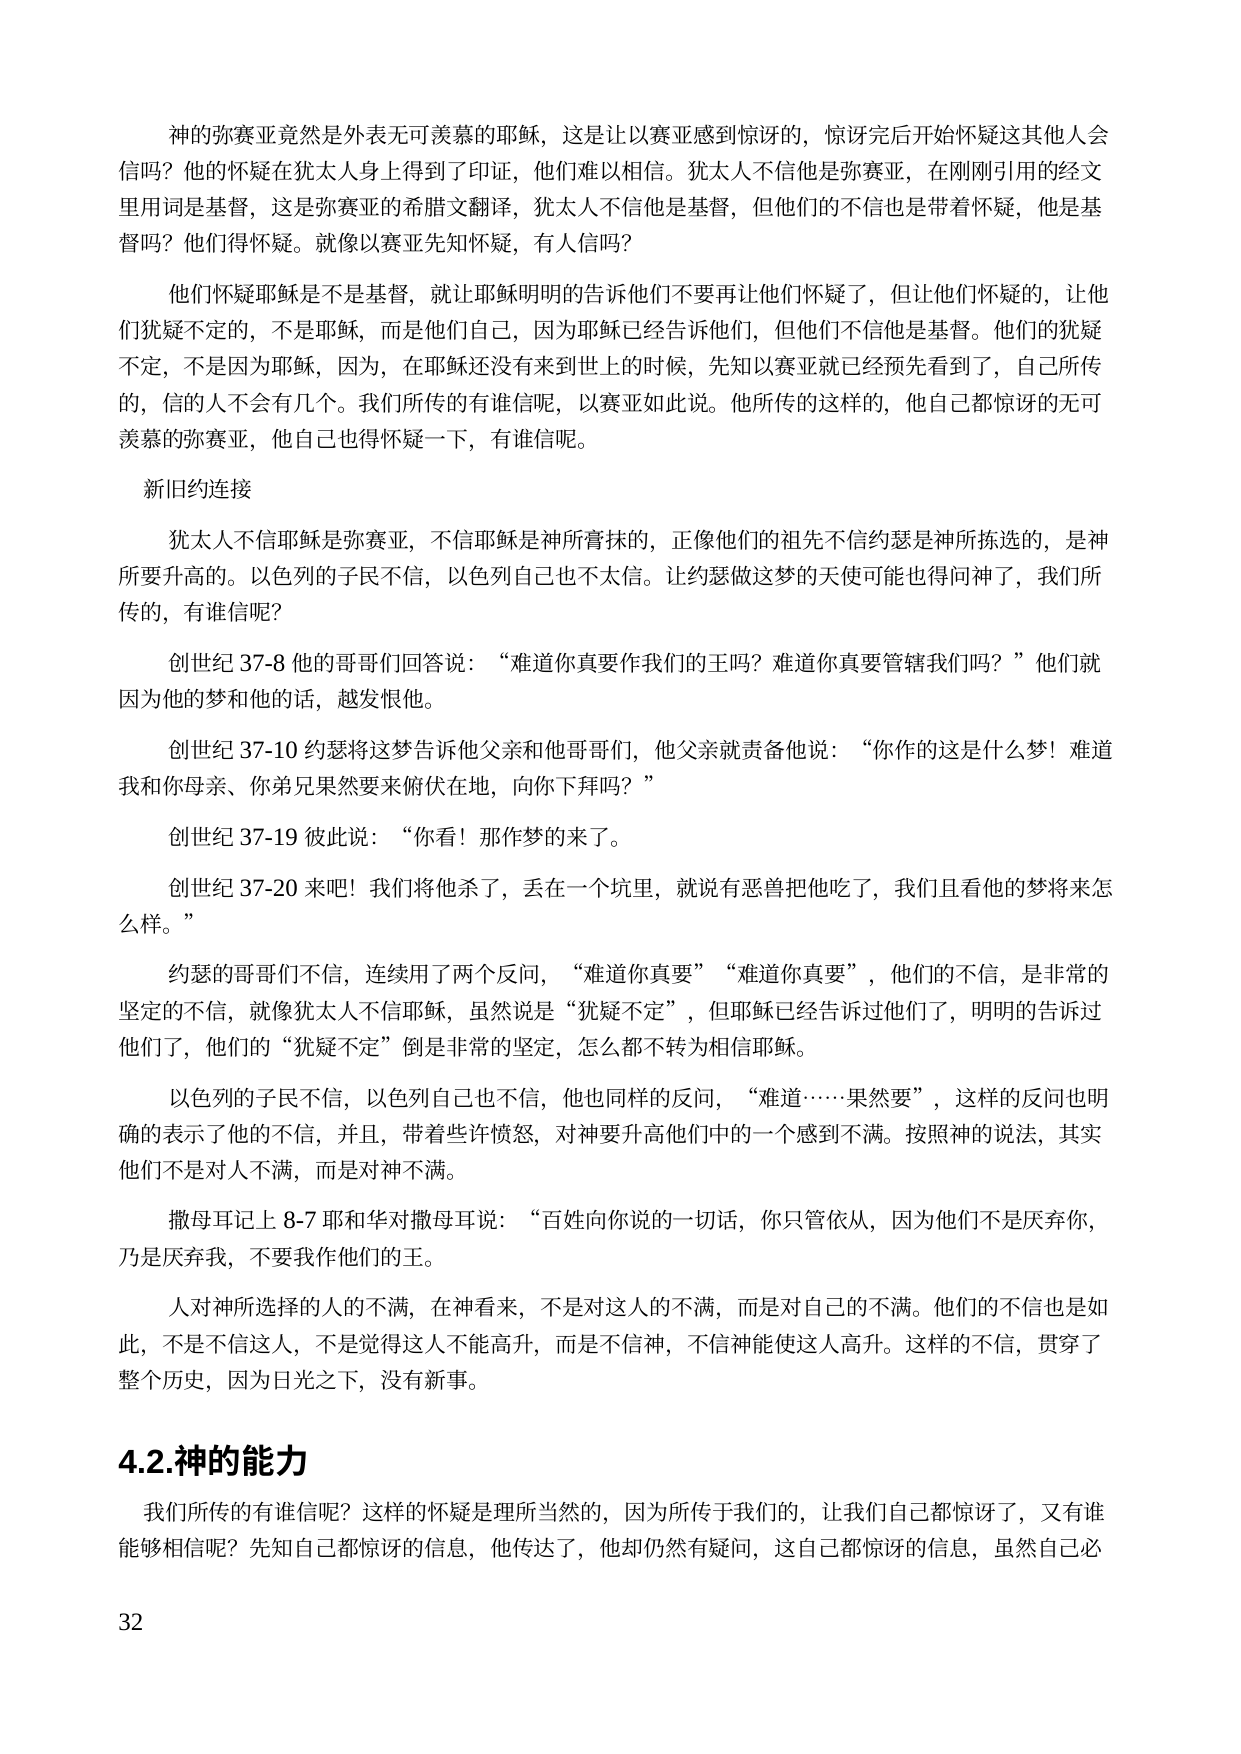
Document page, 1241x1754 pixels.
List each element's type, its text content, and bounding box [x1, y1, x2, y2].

text 神的弥赛亚竟然是外表无可羡慕的耶稣，这是让以赛亚感到惊讶的，惊讶完后开始怀疑这其他人会信吗？他的怀疑在犹太人身上得到了印证，他们难以相信。犹太人不信他是弥赛亚，在刚刚引用的经文里用词是基督，这是弥赛亚的希腊文翻译，犹太人不信他是基督，但他们的不信也是带着怀疑，他是基督吗？他们得怀疑。就像以赛亚先知怀疑，有人信吗？ [118, 118, 1122, 258]
text 我们所传的有谁信呢？这样的怀疑是理所当然的，因为所传于我们的，让我们自己都惊讶了，又有谁能够相信呢？先知自己都惊讶的信息，他传达了，他却仍然有疑问，这自己都惊讶的信息，虽然自己必 [118, 1496, 1122, 1563]
text 约瑟的哥哥们不信，连续用了两个反问，“难道你真要”“难道你真要”，他们的不信，是非常的坚定的不信，就像犹太人不信耶稣，虽然说是“犹疑不定”，但耶稣已经告诉过他们了，明明的告诉过他们了，他们的“犹疑不定”倒是非常的坚定，怎么都不转为相信耶稣。 [118, 958, 1122, 1061]
text 人对神所选择的人的不满，在神看来，不是对这人的不满，而是对自己的不满。他们的不信也是如此，不是不信这人，不是觉得这人不能高升，而是不信神，不信神能使这人高升。这样的不信，贯穿了整个历史，因为日光之下，没有新事。 [118, 1291, 1122, 1394]
text 以色列的子民不信，以色列自己也不信，他也同样的反问，“难道……果然要”，这样的反问也明确的表示了他的不信，并且，带着些许愤怒，对神要升高他们中的一个感到不满。按照神的说法，其实他们不是对人不满，而是对神不满。 [118, 1081, 1122, 1184]
text 创世纪 37-8 他的哥哥们回答说：“难道你真要作我们的王吗？难道你真要管辖我们吗？”他们就因为他的梦和他的话，越发恨他。 [118, 646, 1122, 714]
text 创世纪 37-20 来吧！我们将他杀了，丢在一个坑里，就说有恶兽把他吃了，我们且看他的梦将来怎么样。” [118, 871, 1122, 938]
text 创世纪 37-10 约瑟将这梦告诉他父亲和他哥哥们，他父亲就责备他说：“你作的这是什么梦！难道我和你母亲、你弟兄果然要来俯伏在地，向你下拜吗？” [118, 733, 1122, 801]
text 撒母耳记上 8-7 耶和华对撒母耳说：“百姓向你说的一切话，你只管依从，因为他们不是厌弃你，乃是厌弃我，不要我作他们的王。 [118, 1204, 1122, 1271]
text 犹太人不信耶稣是弥赛亚，不信耶稣是神所膏抹的，正像他们的祖先不信约瑟是神所拣选的，是神所要升高的。以色列的子民不信，以色列自己也不太信。让约瑟做这梦的天使可能也得问神了，我们所传的，有谁信呢？ [118, 523, 1122, 627]
text 创世纪 37-19 彼此说：“你看！那作梦的来了。 [118, 820, 1122, 852]
text 新旧约连接 [118, 473, 1122, 504]
text 他们怀疑耶稣是不是基督，就让耶稣明明的告诉他们不要再让他们怀疑了，但让他们怀疑的，让他们犹疑不定的，不是耶稣，而是他们自己，因为耶稣已经告诉他们，但他们不信他是基督。他们的犹疑不定，不是因为耶稣，因为，在耶稣还没有来到世上的时候，先知以赛亚就已经预先看到了，自己所传的，信的人不会有几个。我们所传的有谁信呢，以赛亚如此说。他所传的这样的，他自己都惊讶的无可羡慕的弥赛亚，他自己也得怀疑一下，有谁信呢。 [118, 277, 1122, 453]
subtitle 4.2.神的能力 [118, 1434, 1122, 1483]
